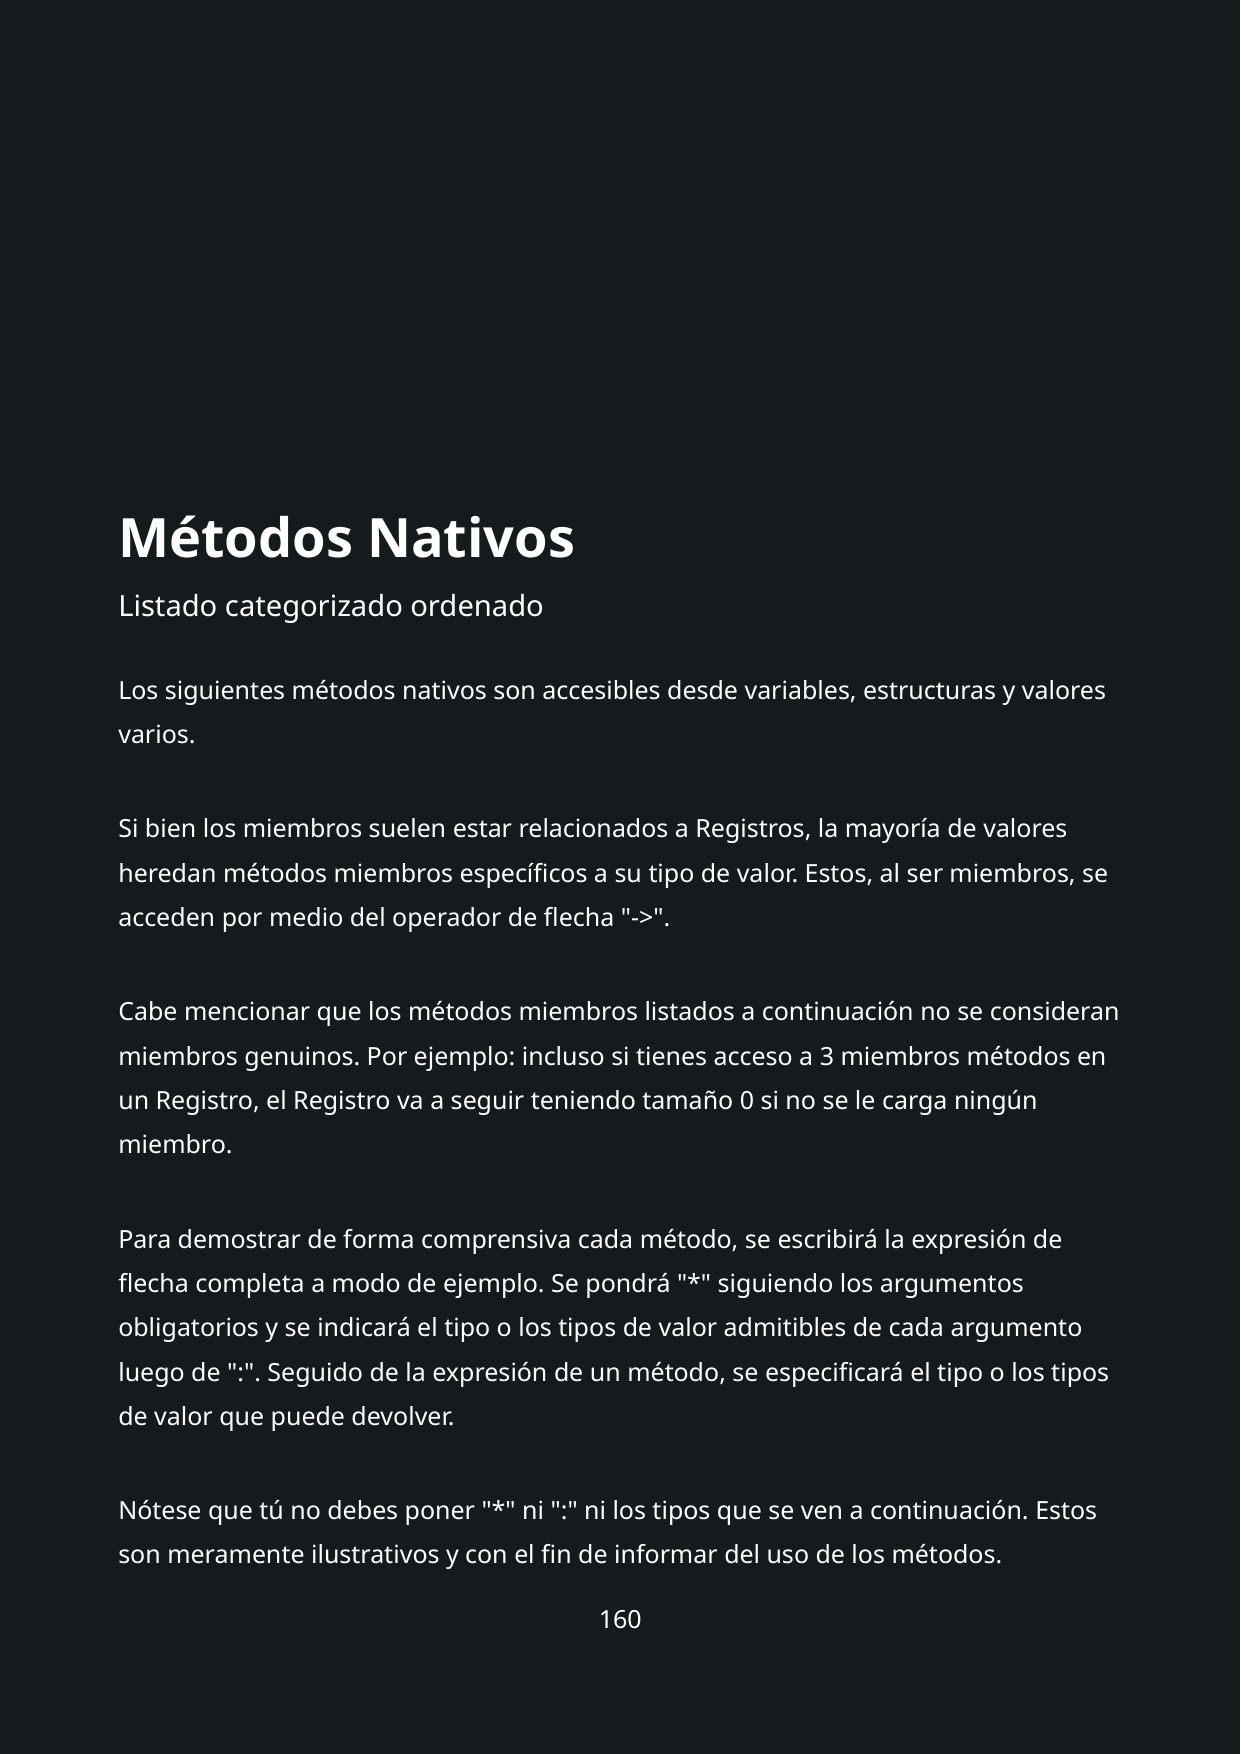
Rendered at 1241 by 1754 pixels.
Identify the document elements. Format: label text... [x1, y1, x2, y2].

text Los siguientes métodos nativos son accesibles desde variables, estructuras y valores varios. [118, 672, 1122, 751]
text Si bien los miembros suelen estar relacionados a Registros, la mayoría de valores heredan métodos miembros específicos a su tipo de valor. Estos, al ser miembros, se acceden por medio del operador de flecha "->". [118, 811, 1122, 934]
text Cabe mencionar que los métodos miembros listados a continuación no se consideran miembros genuinos. Por ejemplo: incluso si tienes acceso a 3 miembros métodos en un Registro, el Registro va a seguir teniendo tamaño 0 si no se le carga ningún miembro. [118, 994, 1122, 1161]
text Para demostrar de forma comprensiva cada método, se escribirá la expresión de flecha completa a modo de ejemplo. Se pondrá "*" siguiendo los argumentos obligatorios y se indicará el tipo o los tipos de valor admitibles de cada argumento luego de ":". Seguido de la expresión de un método, se especificará el tipo o los tipos de valor que puede devolver. [118, 1221, 1122, 1432]
text Nótese que tú no debes poner "*" ni ":" ni los tipos que se ven a continuación. Estos son meramente ilustrativos y con el fin de informar del uso de los métodos. [118, 1493, 1122, 1571]
subtitle Métodos Nativos [118, 499, 1122, 573]
subtitle Listado categorizado ordenado [118, 585, 1122, 625]
